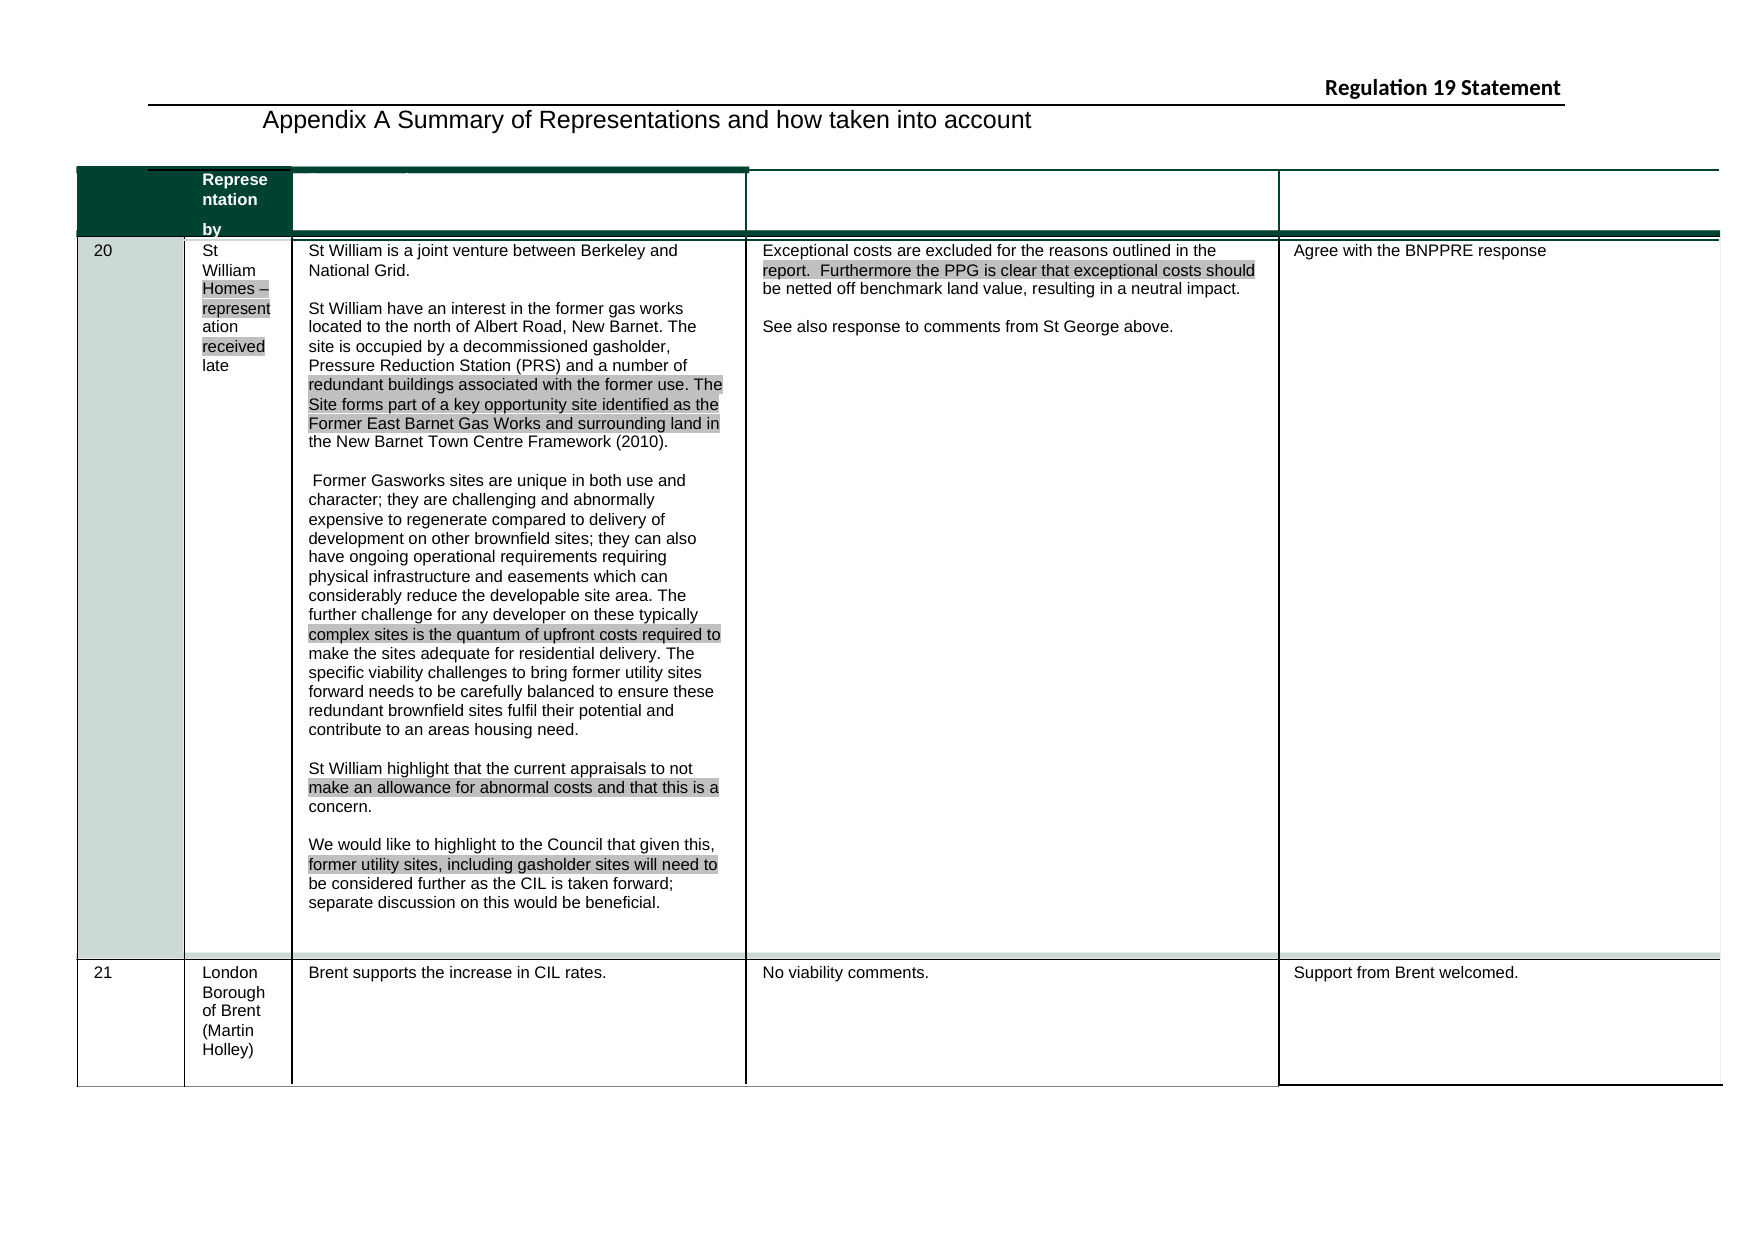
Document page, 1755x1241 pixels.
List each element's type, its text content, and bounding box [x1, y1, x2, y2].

table_cell [1294, 106, 1564, 133]
table_header [763, 73, 1258, 101]
table_cell [273, 134, 292, 166]
table_cell [308, 134, 727, 166]
table_header [292, 73, 308, 101]
table_header [746, 73, 762, 101]
table_cell [1565, 134, 1719, 166]
table_cell [183, 134, 202, 166]
table_cell [1719, 134, 1723, 169]
table_cell [727, 134, 746, 166]
table_header [183, 73, 202, 101]
table_cell [1279, 106, 1294, 133]
table_cell [292, 134, 308, 166]
table_cell [1719, 104, 1723, 133]
table_cell [148, 134, 183, 166]
table_cell [1294, 134, 1564, 166]
table_cell [1258, 134, 1279, 166]
table_cell [746, 134, 762, 166]
table_cell [183, 106, 202, 133]
table_cell [1279, 134, 1294, 166]
table_header [1719, 73, 1723, 101]
table_cell [1565, 104, 1719, 133]
table_cell [148, 106, 183, 133]
table_cell Appendix A Summary of Representations and how taken into account [202, 106, 1258, 133]
table_header [1279, 73, 1294, 101]
table_header Regulation 19 Statement [1294, 73, 1564, 101]
table_header [308, 73, 727, 101]
table_cell [1258, 106, 1279, 133]
table_header [727, 73, 746, 101]
table_header [1565, 73, 1719, 101]
table_cell [763, 134, 1258, 166]
table_header [148, 73, 183, 101]
table_header [1258, 73, 1279, 101]
table_header [202, 73, 273, 101]
table_cell [202, 134, 273, 166]
table_header [273, 73, 292, 101]
